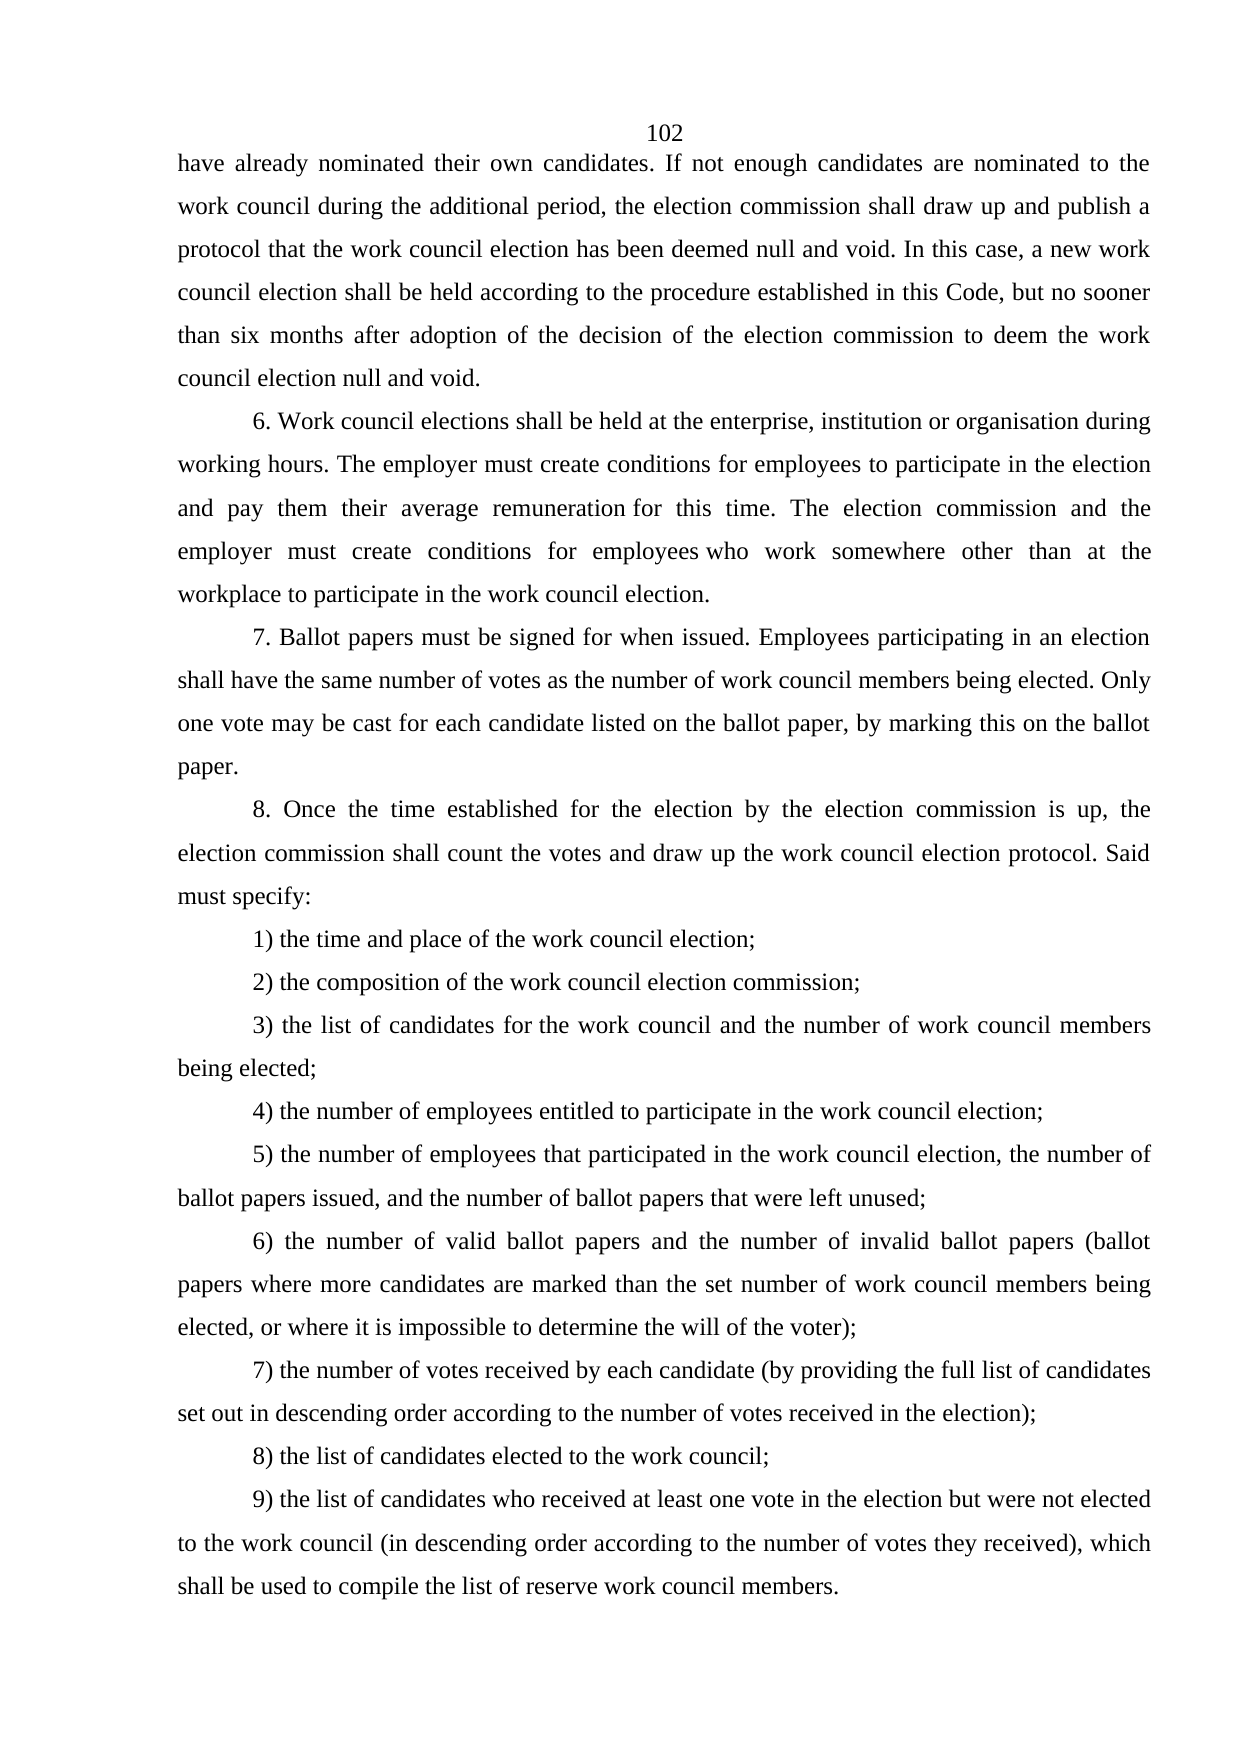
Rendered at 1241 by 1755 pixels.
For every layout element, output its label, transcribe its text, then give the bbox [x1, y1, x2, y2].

text 9) the list of candidates who received at least one vote in the election but were not elected to the work council (in descending order according to the number of votes they received), which shall be used to compile the list of reserve work council members. [177, 1484, 1152, 1599]
text 6) the number of valid ballot papers and the number of invalid ballot papers (ballot papers where more candidates are marked than the set number of work council members being elected, or where it is impossible to determine the will of the voter); [177, 1226, 1152, 1341]
text 2) the composition of the work council election commission; [177, 967, 1152, 996]
text 5) the number of employees that participated in the work council election, the number of ballot papers issued, and the number of ballot papers that were left unused; [177, 1139, 1152, 1211]
text 7. Ballot papers must be signed for when issued. Employees participating in an election shall have the same number of votes as the number of work council members being elected. Only one vote may be cast for each candidate listed on the ballot paper, by marking this on the ballot paper. [177, 622, 1152, 780]
text 6. Work council elections shall be held at the enterprise, institution or organisation during working hours. The employer must create conditions for employees to participate in the election and pay them their average remuneration for this time. The election commission and the employer must create conditions for employees who work somewhere other than at the workplace to participate in the work council election. [177, 406, 1152, 608]
text 8) the list of candidates elected to the work council; [177, 1441, 1152, 1470]
text 3) the list of candidates for the work council and the number of work council members being elected; [177, 1010, 1152, 1082]
text 8. Once the time established for the election by the election commission is up, the election commission shall count the votes and draw up the work council election protocol. Said must specify: [177, 794, 1152, 909]
text have already nominated their own candidates. If not enough candidates are nominated to the work council during the additional period, the election commission shall draw up and publish a protocol that the work council election has been deemed null and void. In this case, a new work council election shall be held according to the procedure established in this Code, but no sooner than six months after adoption of the decision of the election commission to deem the work council election null and void. [177, 148, 1152, 392]
text 1) the time and place of the work council election; [177, 924, 1152, 953]
text 4) the number of employees entitled to participate in the work council election; [177, 1096, 1152, 1125]
text 7) the number of votes received by each candidate (by providing the full list of candidates set out in descending order according to the number of votes received in the election); [177, 1355, 1152, 1427]
